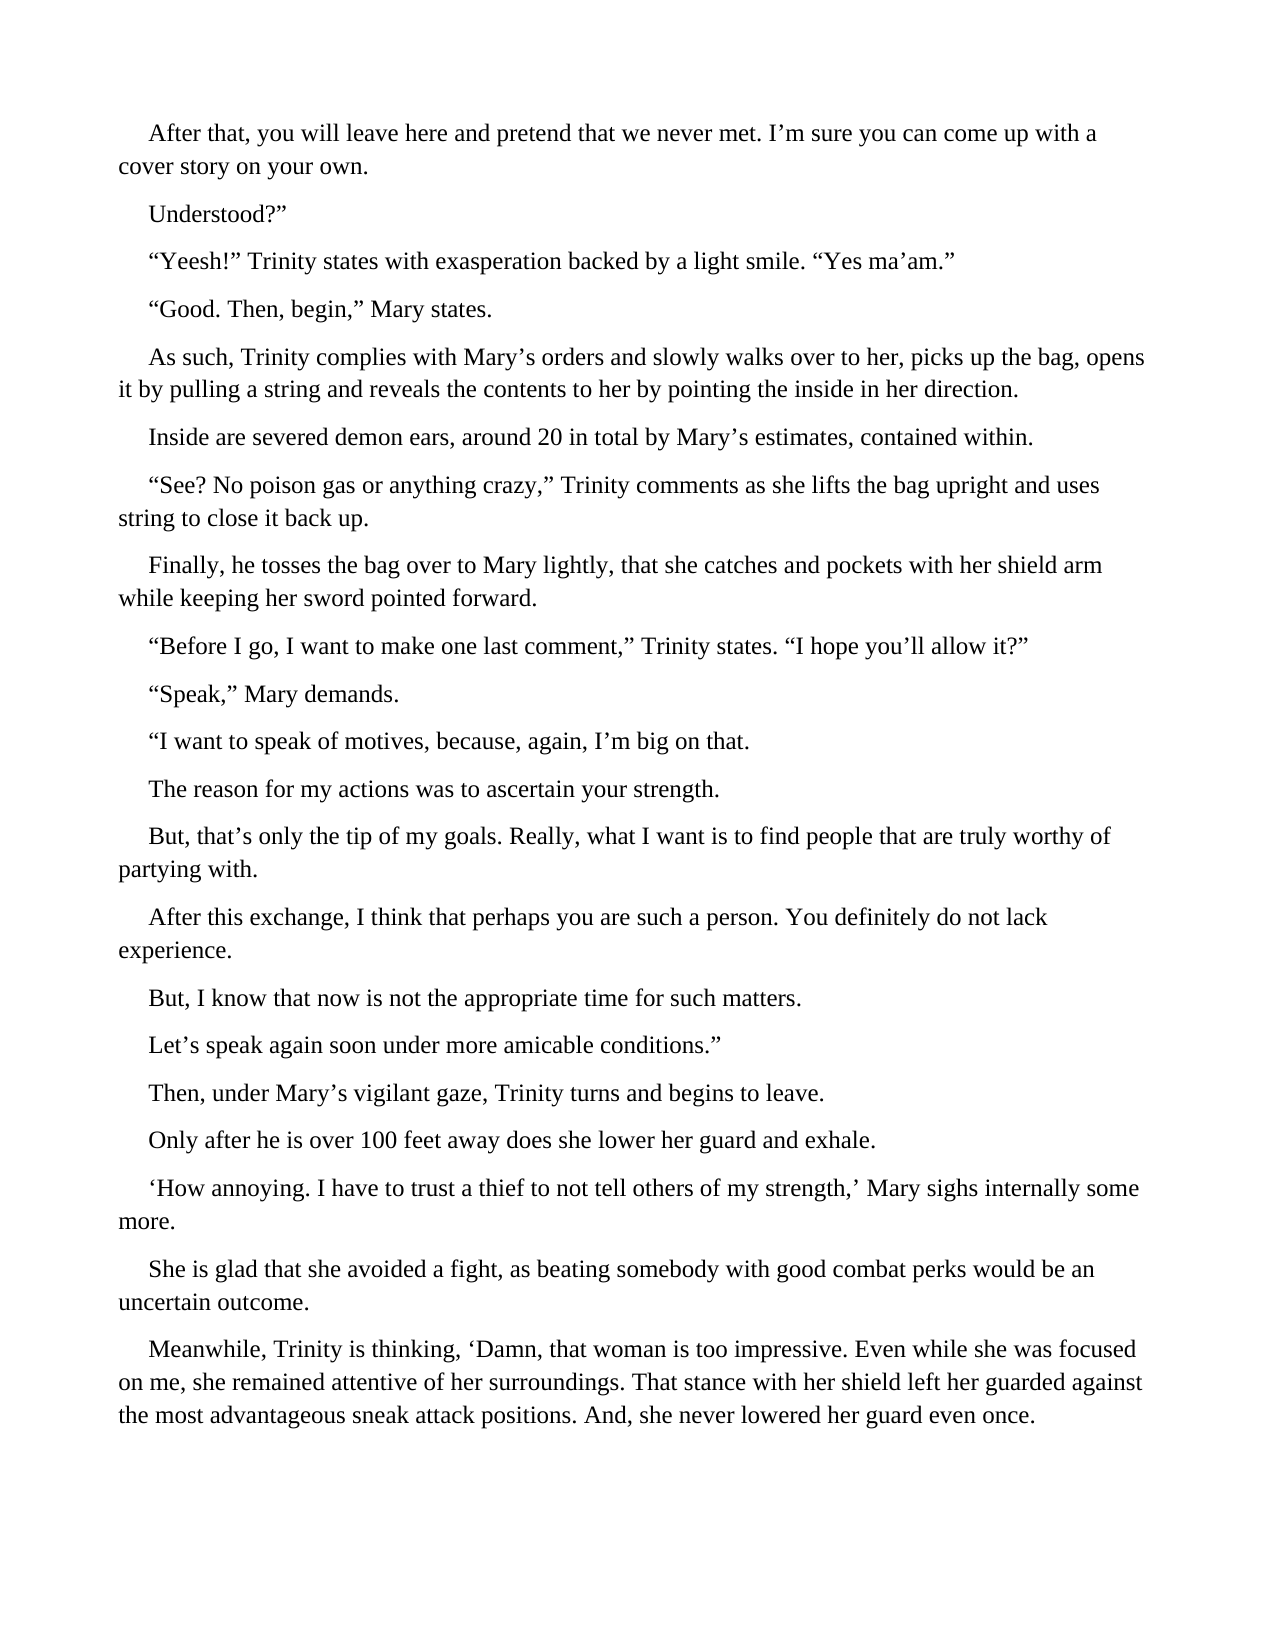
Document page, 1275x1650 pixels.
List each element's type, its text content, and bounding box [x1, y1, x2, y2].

text But, that’s only the tip of my goals. Really, what I want is to find people that are truly worthy of partying with. [118, 821, 1157, 883]
text “Yeesh!” Trinity states with exasperation backed by a light smile. “Yes ma’am.” [118, 246, 1157, 275]
text But, I know that now is not the appropriate time for such matters. [118, 983, 1157, 1011]
text “Speak,” Mary demands. [118, 679, 1157, 707]
text “See? No poison gas or anything crazy,” Trinity comments as she lifts the bag upright and uses string to close it back up. [118, 470, 1157, 532]
text “Good. Then, begin,” Mary states. [118, 294, 1157, 323]
text “Before I go, I want to make one last comment,” Trinity states. “I hope you’ll allow it?” [118, 631, 1157, 660]
text After this exchange, I think that perhaps you are such a person. You definitely do not lack experience. [118, 902, 1157, 964]
text Then, under Mary’s vigilant gaze, Trinity turns and begins to leave. [118, 1078, 1157, 1107]
text Meanwhile, Trinity is thinking, ‘Damn, that woman is too impressive. Even while she was focused on me, she remained attentive of her surroundings. That stance with her shield left her guarded against the most advantageous sneak attack positions. And, she never lowered her guard even once. [118, 1334, 1157, 1429]
text Finally, he tosses the bag over to Mary lightly, that she catches and pockets with her shield arm while keeping her sword pointed forward. [118, 550, 1157, 612]
text Let’s speak again soon under more amicable conditions.” [118, 1030, 1157, 1059]
text As such, Trinity complies with Mary’s orders and slowly walks over to her, picks up the bag, opens it by pulling a string and reveals the contents to her by pointing the inside in her direction. [118, 342, 1157, 403]
text Understood?” [118, 199, 1157, 227]
text Only after he is over 100 feet away does she lower her guard and exhale. [118, 1126, 1157, 1154]
text ‘How annoying. I have to trust a thief to not tell others of my strength,’ Mary sighs internally some more. [118, 1173, 1157, 1235]
text “I want to speak of motives, because, again, I’m big on that. [118, 726, 1157, 755]
text After that, you will leave here and pretend that we never met. I’m sure you can come up with a cover story on your own. [118, 118, 1157, 180]
text She is glad that she avoided a fight, as beating somebody with good combat perks would be an uncertain outcome. [118, 1254, 1157, 1316]
text The reason for my actions was to ascertain your strength. [118, 774, 1157, 803]
text Inside are severed demon ears, around 20 in total by Mary’s estimates, contained within. [118, 422, 1157, 451]
